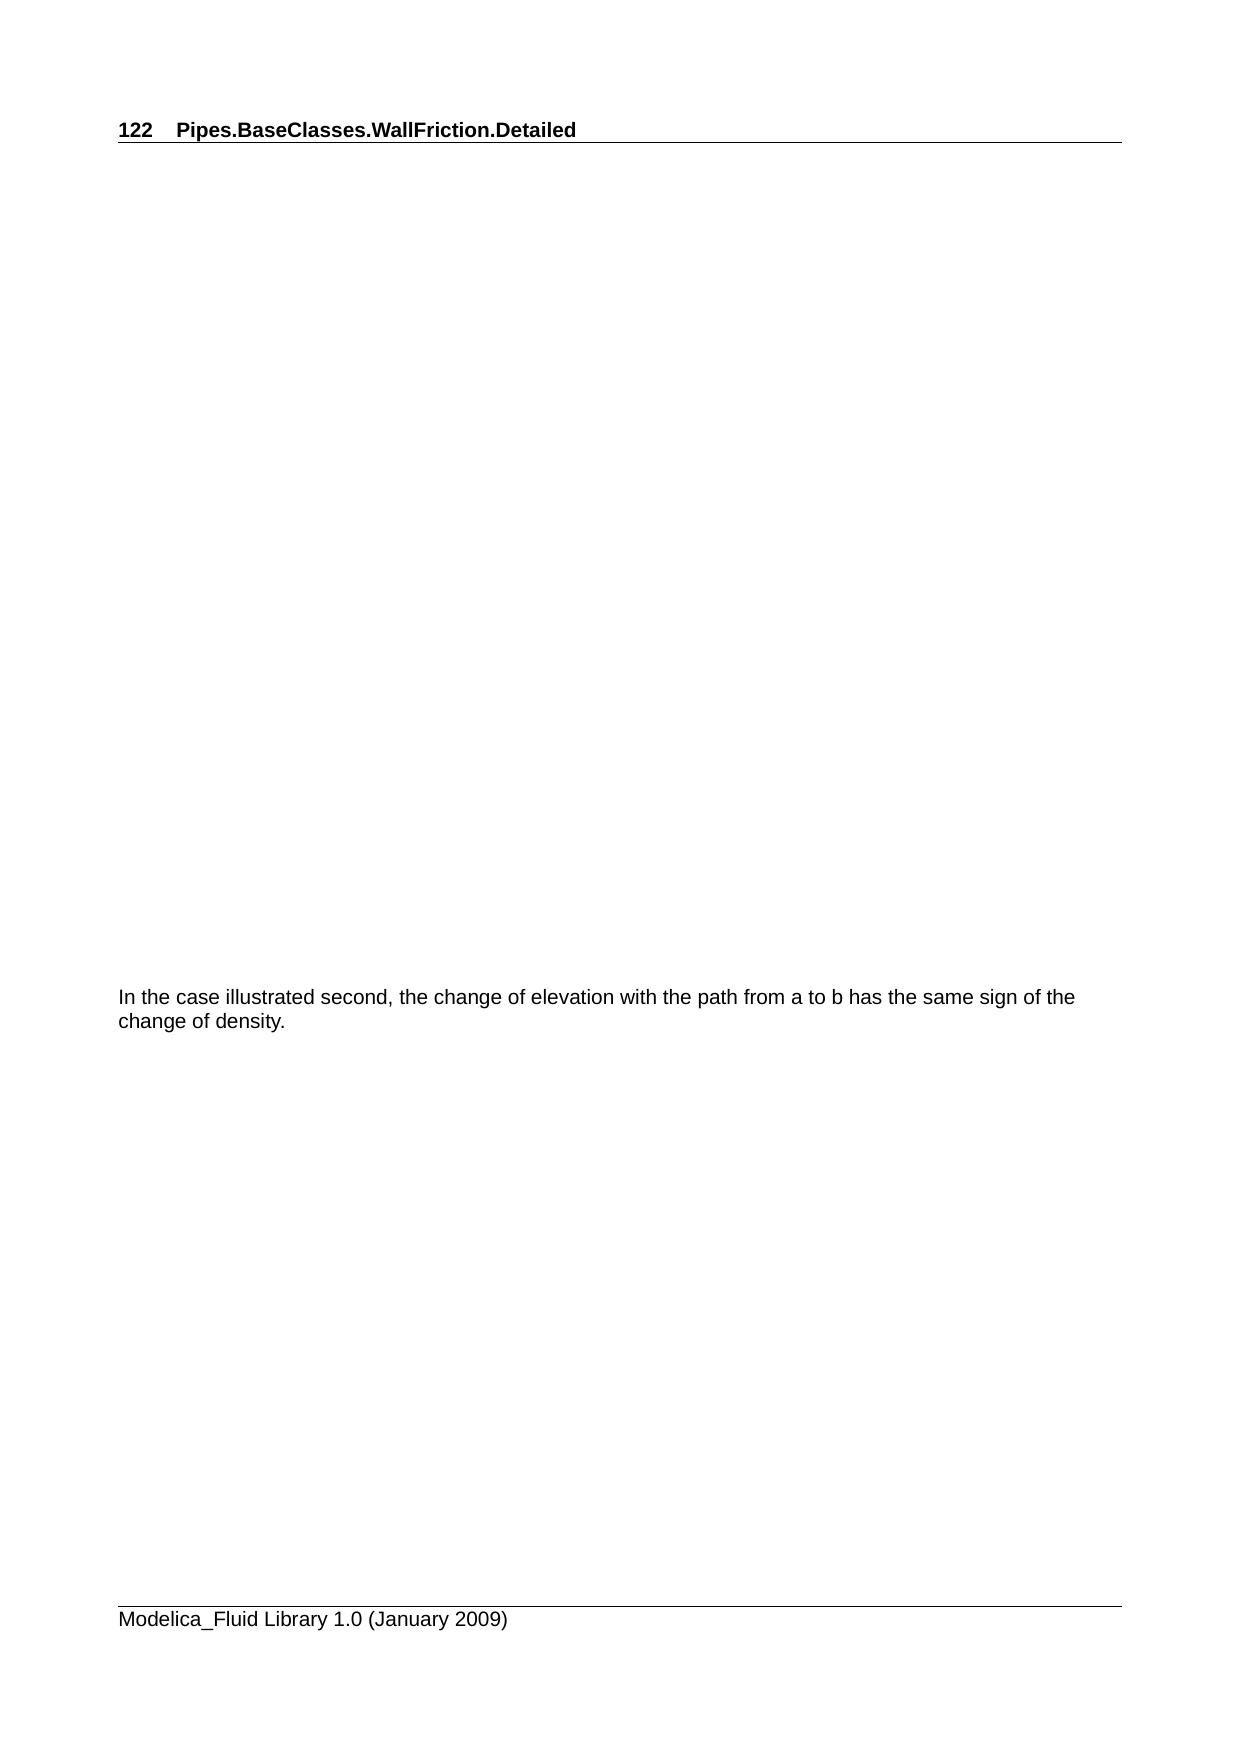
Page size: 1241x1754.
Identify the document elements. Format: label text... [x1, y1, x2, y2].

text In the case illustrated second, the change of elevation with the path from a to b has the same sign of the change of density. [118, 984, 1122, 1032]
